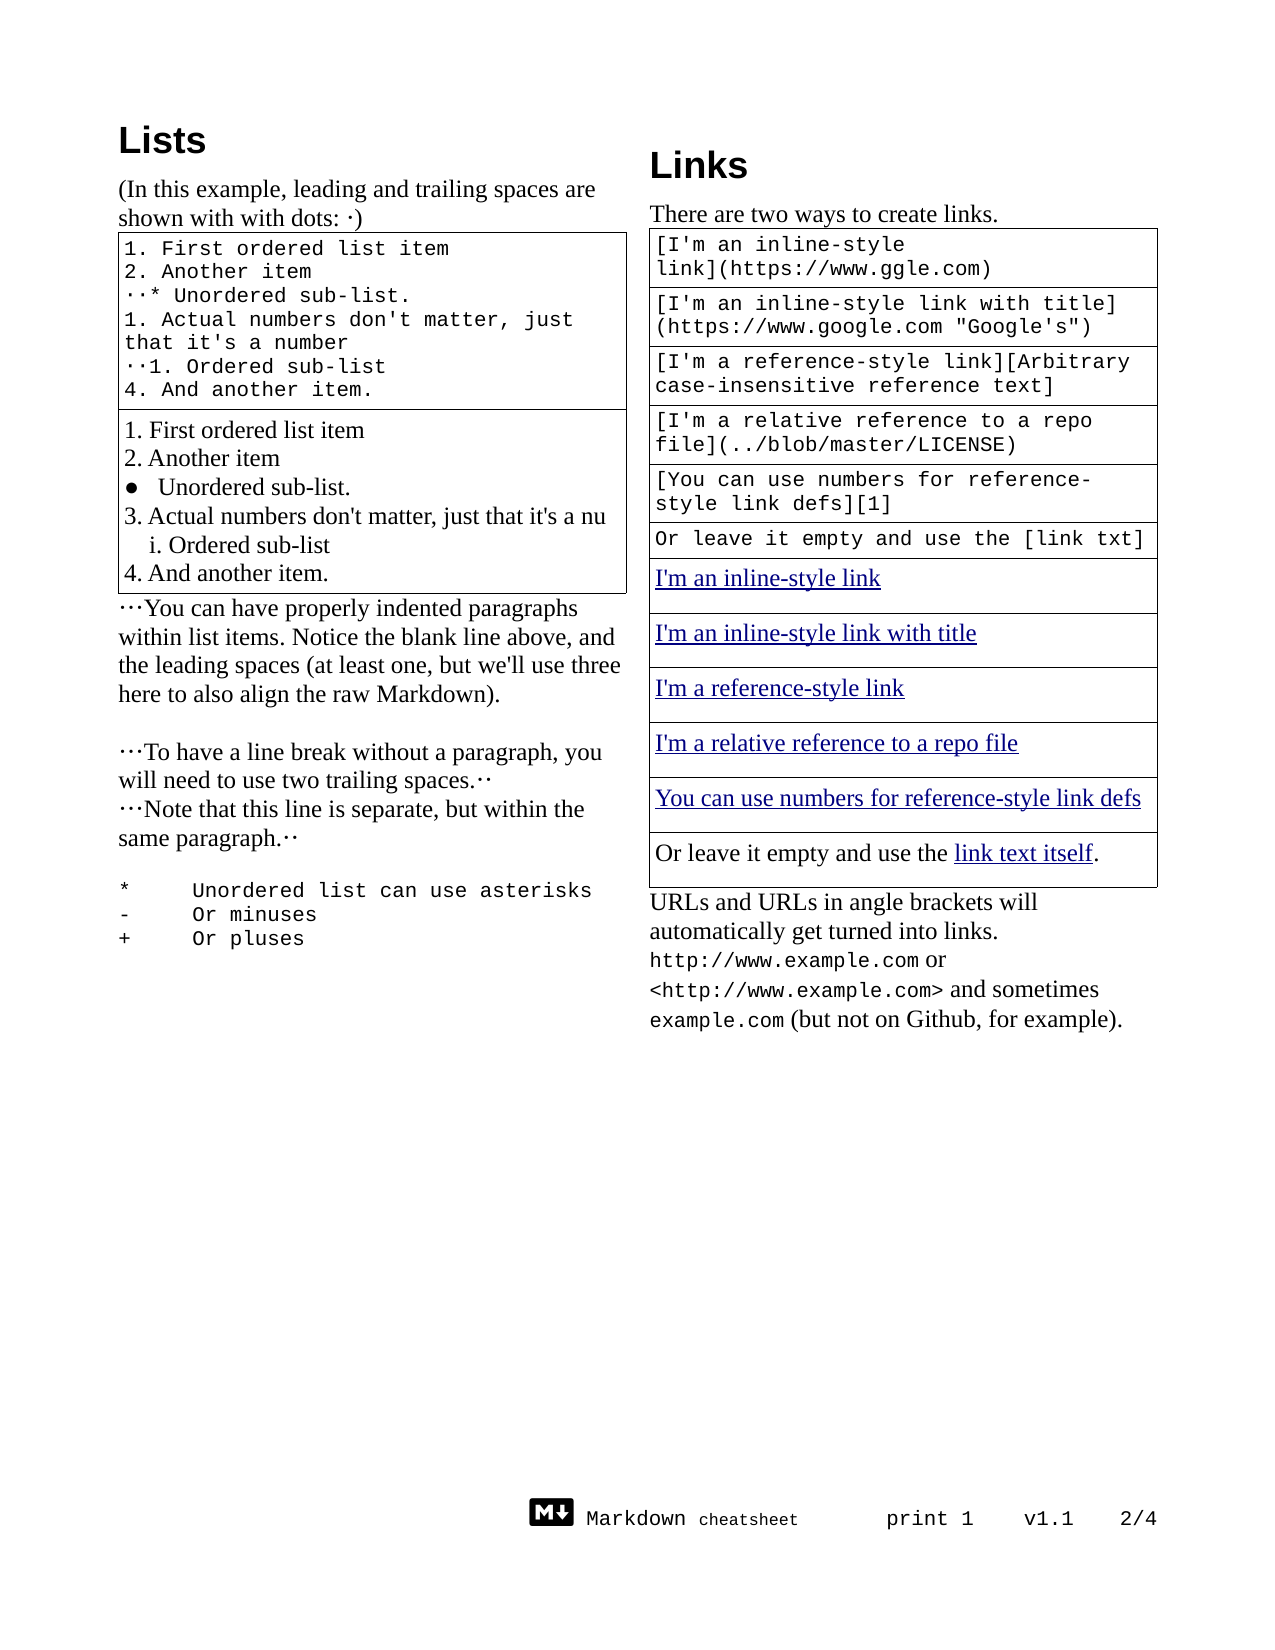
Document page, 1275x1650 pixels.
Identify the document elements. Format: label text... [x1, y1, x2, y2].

table_cell I'm an inline-style link with title [650, 614, 1157, 667]
subtitle Links [649, 143, 1157, 187]
table_header [I'm an inline-style link](https://www.ggle.com) [650, 229, 1157, 287]
table_header 1. First ordered list item 2. Another item ⋅⋅* Unordered sub-list. 1. Actual numbers don't matter, just that it's a number ⋅⋅1. Ordered sub-list 4. And another item. [119, 233, 626, 409]
text There are two ways to create links. [649, 199, 1157, 228]
text URLs and URLs in angle brackets will automatically get turned into links. [649, 888, 1157, 944]
text ⋅⋅⋅To have a line break without a paragraph, you will need to use two trailing spaces.⋅⋅ [118, 737, 626, 794]
picture [529, 1498, 574, 1526]
table_cell I'm an inline-style link [650, 559, 1157, 612]
text http://www.example.com or <http://www.example.com> and sometimes [649, 944, 1157, 1004]
table_cell I'm a reference-style link [650, 668, 1157, 722]
text - Or minuses [118, 904, 626, 928]
table_cell [I'm a reference-style link][Arbitrary case-insensitive reference text] [650, 347, 1157, 404]
table_cell You can use numbers for reference-style link defs [650, 778, 1157, 832]
text * Unordered list can use asterisks [118, 881, 626, 904]
table_cell [You can use numbers for reference-style link defs][1] [650, 465, 1157, 522]
table_cell 1. First ordered list item 2. Another item ● Unordered sub-list. 3. Actual numbers don't matter, just that it's a nu i. Ordered sub-list 4. And another item. [119, 410, 626, 593]
text ⋅⋅⋅Note that this line is separate, but within the same paragraph.⋅⋅ [118, 794, 626, 852]
subtitle Lists [118, 118, 626, 162]
text + Or pluses [118, 928, 626, 951]
table_cell [I'm an inline-style link with title](https://www.google.com "Google's") [650, 288, 1157, 346]
text ⋅⋅⋅You can have properly indented paragraphs within list items. Notice the blank line above, and the leading spaces (at least one, but we'll use three here to also align the raw Markdown). [118, 594, 626, 708]
table_cell Or leave it empty and use the link text itself. [650, 833, 1157, 887]
table_cell I'm a relative reference to a repo file [650, 723, 1157, 777]
text example.com (but not on Github, for example). [649, 1004, 1157, 1033]
table_cell Or leave it empty and use the [link txt] [650, 523, 1157, 557]
text (In this example, leading and trailing spaces are shown with with dots: ⋅) [118, 174, 626, 232]
table_cell [I'm a relative reference to a repo file](../blob/master/LICENSE) [650, 406, 1157, 463]
